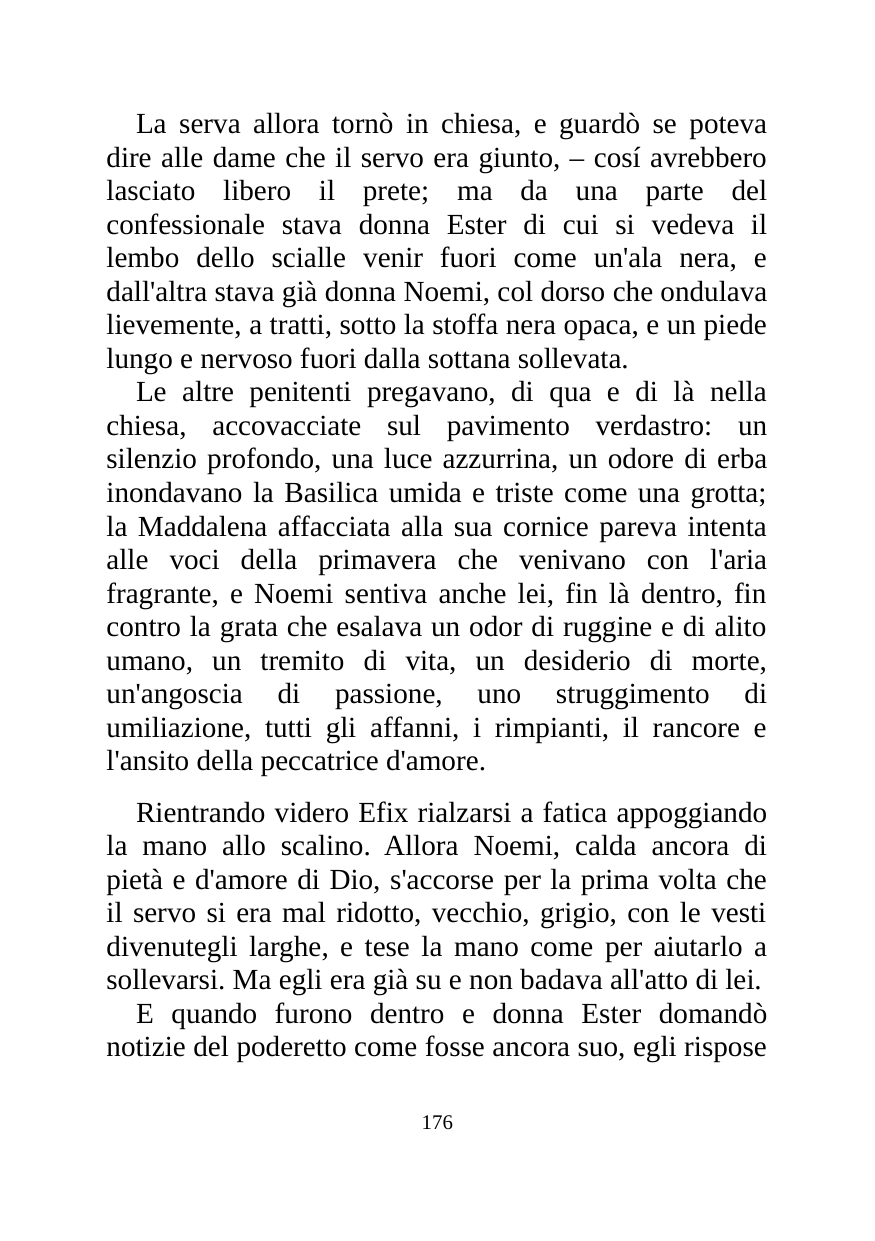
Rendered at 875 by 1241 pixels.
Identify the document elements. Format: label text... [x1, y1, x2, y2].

text La serva allora tornò in chiesa, e guardò se poteva dire alle dame che il servo era giunto, – cosí avrebbero lasciato libero il prete; ma da una parte del confessionale stava donna Ester di cui si vedeva il lembo dello scialle venir fuori come un'ala nera, e dall'altra stava già donna Noemi, col dorso che ondulava lievemente, a tratti, sotto la stoffa nera opaca, e un piede lungo e nervoso fuori dalla sottana sollevata. [106, 106, 768, 374]
text Rientrando videro Efix rialzarsi a fatica appoggiando la mano allo scalino. Allora Noemi, calda ancora di pietà e d'amore di Dio, s'accorse per la prima volta che il servo si era mal ridotto, vecchio, grigio, con le vesti divenutegli larghe, e tese la mano come per aiutarlo a sollevarsi. Ma egli era già su e non badava all'atto di lei. [106, 795, 768, 996]
text Le altre penitenti pregavano, di qua e di là nella chiesa, accovacciate sul pavimento verdastro: un silenzio profondo, una luce azzurrina, un odore di erba inondavano la Basilica umida e triste come una grotta; la Maddalena affacciata alla sua cornice pareva intenta alle voci della primavera che venivano con l'aria fragrante, e Noemi sentiva anche lei, fin là dentro, fin contro la grata che esalava un odor di ruggine e di alito umano, un tremito di vita, un desiderio di morte, un'angoscia di passione, uno struggimento di umiliazione, tutti gli affanni, i rimpianti, il rancore e l'ansito della peccatrice d'amore. [106, 374, 768, 777]
text E quando furono dentro e donna Ester domandò notizie del poderetto come fosse ancora suo, egli rispose [106, 996, 768, 1063]
